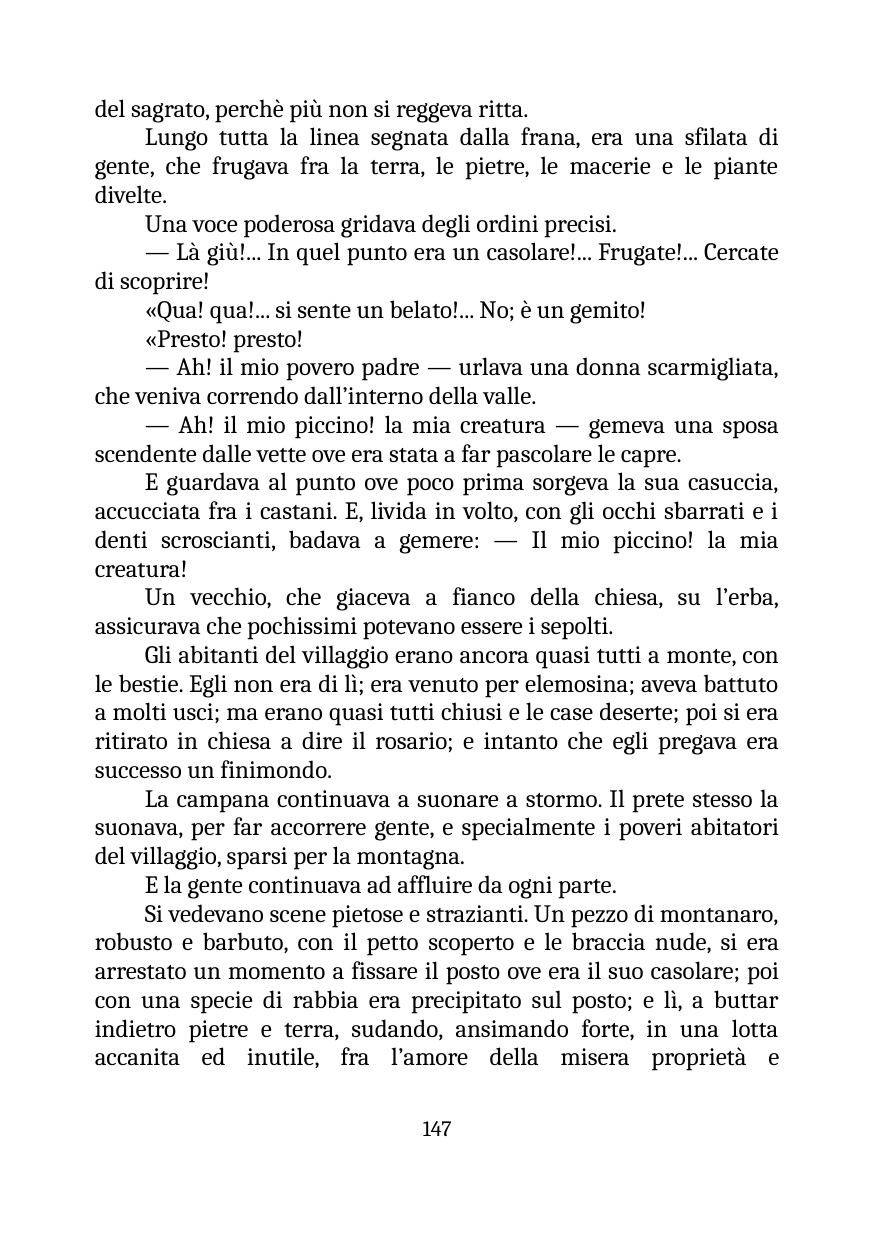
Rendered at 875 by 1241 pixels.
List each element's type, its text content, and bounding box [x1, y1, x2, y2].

text «Qua! qua!... si sente un belato!... No; è un gemito! [94, 296, 779, 324]
text La campana continuava a suonare a stormo. Il prete stesso la suonava, per far accorrere gente, e specialmente i poveri abitatori del villaggio, sparsi per la montagna. [94, 784, 779, 871]
text del sagrato, perchè più non si reggeva ritta. [94, 94, 779, 123]
text Gli abitanti del villaggio erano ancora quasi tutti a monte, con le bestie. Egli non era di lì; era venuto per elemosina; aveva battuto a molti usci; ma erano quasi tutti chiusi e le case deserte; poi si era ritirato in chiesa a dire il rosario; e intanto che egli pregava era successo un finimondo. [94, 641, 779, 784]
text E la gente continuava ad affluire da ogni parte. [94, 871, 779, 899]
text Si vedevano scene pietose e strazianti. Un pezzo di montanaro, robusto e barbuto, con il petto scoperto e le braccia nude, si era arrestato un momento a fissare il posto ove era il suo casolare; poi con una specie di rabbia era precipitato sul posto; e lì, a buttar indietro pietre e terra, sudando, ansimando forte, in una lotta accanita ed inutile, fra l’amore della misera proprietà e [94, 899, 779, 1072]
text Una voce poderosa gridava degli ordini precisi. [94, 209, 779, 238]
text «Presto! presto! [94, 324, 779, 353]
text — Ah! il mio povero padre — urlava una donna scarmigliata, che veniva correndo dall’interno della valle. [94, 353, 779, 411]
text Un vecchio, che giaceva a fianco della chiesa, su l’erba, assicurava che pochissimi potevano essere i sepolti. [94, 583, 779, 641]
text — Là giù!... In quel punto era un casolare!... Frugate!... Cercate di scoprire! [94, 238, 779, 296]
text E guardava al punto ove poco prima sorgeva la sua casuccia, accucciata fra i castani. E, livida in volto, con gli occhi sbarrati e i denti scroscianti, badava a gemere: — Il mio piccino! la mia creatura! [94, 468, 779, 583]
text — Ah! il mio piccino! la mia creatura — gemeva una sposa scendente dalle vette ove era stata a far pascolare le capre. [94, 411, 779, 468]
text Lungo tutta la linea segnata dalla frana, era una sfilata di gente, che frugava fra la terra, le pietre, le macerie e le piante divelte. [94, 123, 779, 209]
